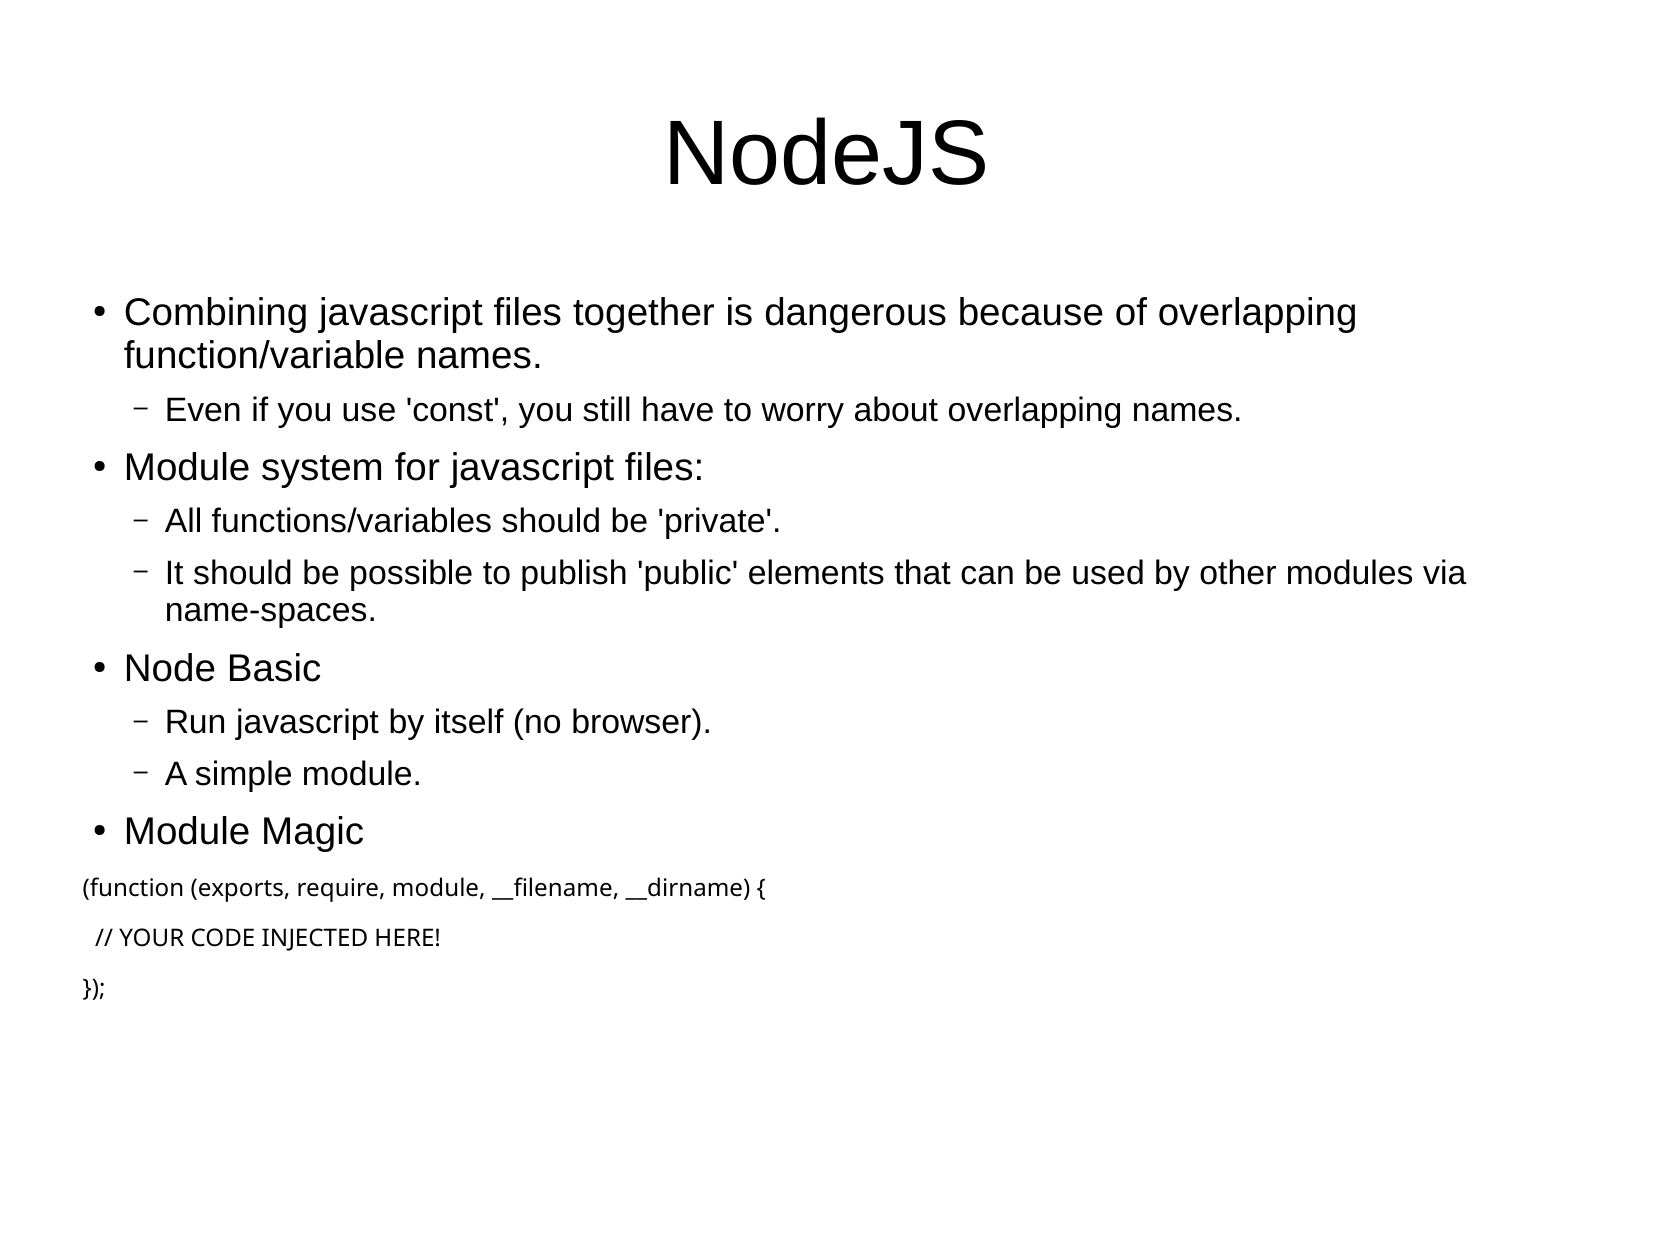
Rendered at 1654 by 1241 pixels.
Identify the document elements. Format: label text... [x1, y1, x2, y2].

list Combining javascript files together is dangerous because of overlapping function/variable names. Even if you use 'const', you still have to worry about overlapping names. Module system for javascript files: All functions/variables should be 'private'. It should be possible to publish 'public' elements that can be used by other modules via name-spaces. Node Basic Run javascript by itself (no browser). A simple module. Module Magic (function (exports, require, module, __filename, __dirname) { // YOUR CODE INJECTED HERE! }); [82, 290, 1571, 1010]
title NodeJS [82, 49, 1571, 257]
